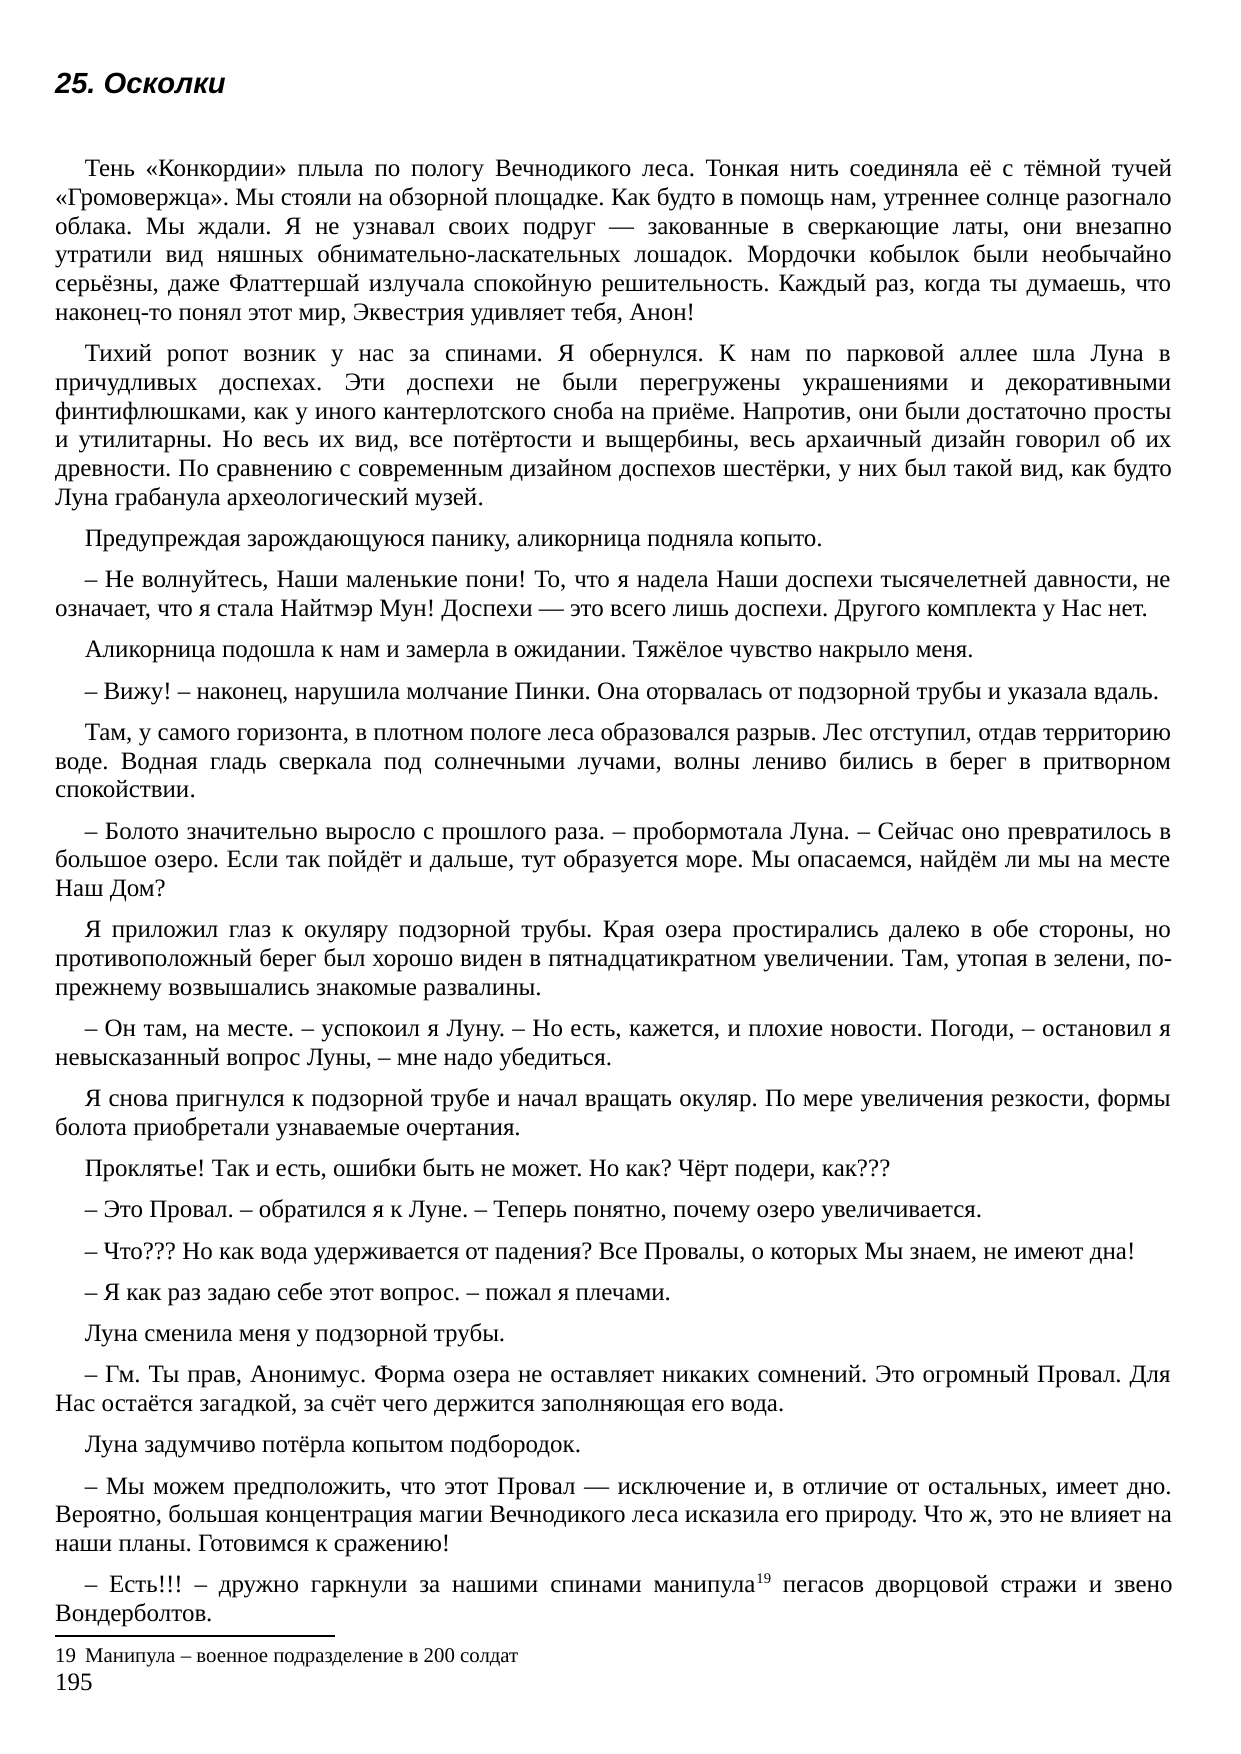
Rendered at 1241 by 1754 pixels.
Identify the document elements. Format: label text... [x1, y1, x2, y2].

text Тень «Конкордии» плыла по пологу Вечнодикого леса. Тонкая нить соединяла её с тёмной тучей «Громовержца». Мы стояли на обзорной площадке. Как будто в помощь нам, утреннее солнце разогнало облака. Мы ждали. Я не узнавал своих подруг — закованные в сверкающие латы, они внезапно утратили вид няшных обнимательно-ласкательных лошадок. Мордочки кобылок были необычайно серьёзны, даже Флаттершай излучала спокойную решительность. Каждый раз, когда ты думаешь, что наконец-то понял этот мир, Эквестрия удивляет тебя, Анон! [55, 153, 1173, 326]
text – Что??? Но как вода удерживается от падения? Все Провалы, о которых Мы знаем, не имеют дна! [55, 1236, 1173, 1264]
text – Есть!!! – дружно гаркнули за нашими спинами манипула пегасов дворцовой стражи и звено Вондерболтов. [55, 1569, 1173, 1627]
text – Это Провал. – обратился я к Луне. – Теперь понятно, почему озеро увеличивается. [55, 1194, 1173, 1223]
text Я снова пригнулся к подзорной трубе и начал вращать окуляр. По мере увеличения резкости, формы болота приобретали узнаваемые очертания. [55, 1083, 1173, 1141]
text Проклятье! Так и есть, ошибки быть не может. Но как? Чёрт подери, как??? [55, 1153, 1173, 1182]
text Я приложил глаз к окуляру подзорной трубы. Края озера простирались далеко в обе стороны, но противоположный берег был хорошо виден в пятнадцатикратном увеличении. Там, утопая в зелени, по-прежнему возвышались знакомые развалины. [55, 914, 1173, 1001]
text Луна сменила меня у подзорной трубы. [55, 1318, 1173, 1347]
text Предупреждая зарождающуюся панику, аликорница подняла копыто. [55, 523, 1173, 552]
text – Гм. Ты прав, Анонимус. Форма озера не оставляет никаких сомнений. Это огромный Провал. Для Нас остаётся загадкой, за счёт чего держится заполняющая его вода. [55, 1359, 1173, 1417]
text Там, у самого горизонта, в плотном пологе леса образовался разрыв. Лес отступил, отдав территорию воде. Водная гладь сверкала под солнечными лучами, волны лениво бились в берег в притворном спокойствии. [55, 717, 1173, 803]
text – Я как раз задаю себе этот вопрос. – пожал я плечами. [55, 1277, 1173, 1306]
text – Болото значительно выросло с прошлого раза. – пробормотала Луна. – Сейчас оно превратилось в большое озеро. Если так пойдёт и дальше, тут образуется море. Мы опасаемся, найдём ли мы на месте Наш Дом? [55, 816, 1173, 902]
text Тихий ропот возник у нас за спинами. Я обернулся. К нам по парковой аллее шла Луна в причудливых доспехах. Эти доспехи не были перегружены украшениями и декоративными финтифлюшками, как у иного кантерлотского сноба на приёме. Напротив, они были достаточно просты и утилитарны. Но весь их вид, все потёртости и выщербины, весь архаичный дизайн говорил об их древности. По сравнению с современным дизайном доспехов шестёрки, у них был такой вид, как будто Луна грабанула археологический музей. [55, 338, 1173, 511]
subtitle 25. Осколки [55, 66, 1173, 99]
text – Он там, на месте. – успокоил я Луну. – Но есть, кажется, и плохие новости. Погоди, – остановил я невысказанный вопрос Луны, – мне надо убедиться. [55, 1013, 1173, 1071]
text Аликорница подошла к нам и замерла в ожидании. Тяжёлое чувство накрыло меня. [55, 634, 1173, 663]
text – Мы можем предположить, что этот Провал — исключение и, в отличие от остальных, имеет дно. Вероятно, большая концентрация магии Вечнодикого леса исказила его природу. Что ж, это не влияет на наши планы. Готовимся к сражению! [55, 1471, 1173, 1557]
text Луна задумчиво потёрла копытом подбородок. [55, 1429, 1173, 1458]
text – Не волнуйтесь, Наши маленькие пони! То, что я надела Наши доспехи тысячелетней давности, не означает, что я стала Найтмэр Мун! Доспехи — это всего лишь доспехи. Другого комплекта у Нас нет. [55, 564, 1173, 622]
text – Вижу! – наконец, нарушила молчание Пинки. Она оторвалась от подзорной трубы и указала вдаль. [55, 676, 1173, 704]
text Манипула – военное подразделение в 200 солдат [55, 1642, 1173, 1667]
